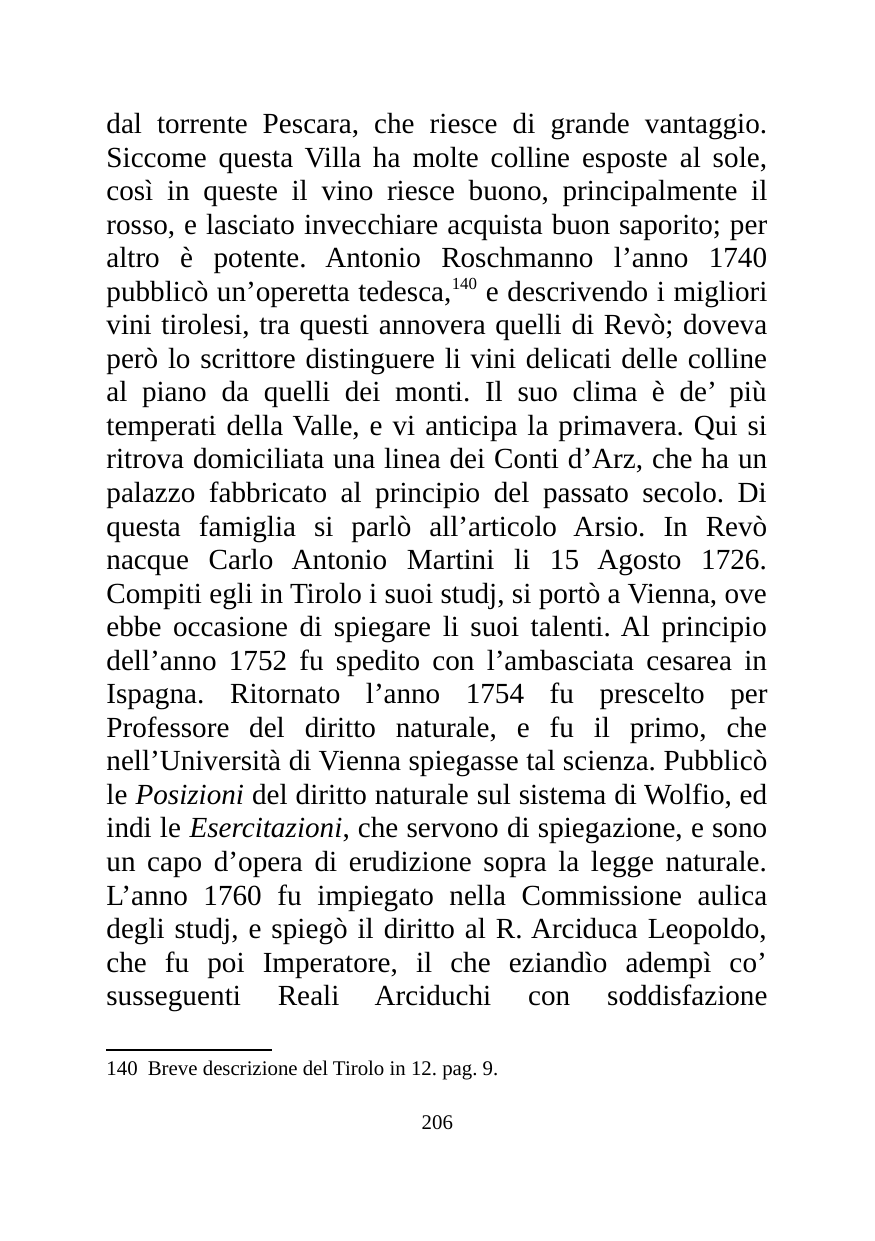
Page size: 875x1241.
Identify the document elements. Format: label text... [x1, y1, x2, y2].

text Breve descrizione del Tirolo in 12. pag. 9. [106, 1056, 768, 1080]
text dal torrente Pescara, che riesce di grande vantaggio. Siccome questa Villa ha molte colline esposte al sole, così in queste il vino riesce buono, principalmente il rosso, e lasciato invecchiare acquista buon saporito; per altro è potente. Antonio Roschmanno l’anno 1740 pubblicò un’operetta tedesca, e descrivendo i migliori vini tirolesi, tra questi annovera quelli di Revò; doveva però lo scrittore distinguere li vini delicati delle colline al piano da quelli dei monti. Il suo clima è de’ più temperati della Valle, e vi anticipa la primavera. Qui si ritrova domiciliata una linea dei Conti d’Arz, che ha un palazzo fabbricato al principio del passato secolo. Di questa famiglia si parlò all’articolo Arsio. In Revò nacque Carlo Antonio Martini li 15 Agosto 1726. Compiti egli in Tirolo i suoi studj, si portò a Vienna, ove ebbe occasione di spiegare li suoi talenti. Al principio dell’anno 1752 fu spedito con l’ambasciata cesarea in Ispagna. Ritornato l’anno 1754 fu prescelto per Professore del diritto naturale, e fu il primo, che nell’Università di Vienna spiegasse tal scienza. Pubblicò le Posizioni del diritto naturale sul sistema di Wolfio, ed indi le Esercitazioni, che servono di spiegazione, e sono un capo d’opera di erudizione sopra la legge naturale. L’anno 1760 fu impiegato nella Commissione aulica degli studj, e spiegò il diritto al R. Arciduca Leopoldo, che fu poi Imperatore, il che eziandìo adempì co’ susseguenti Reali Arciduchi con soddisfazione [106, 106, 768, 1012]
